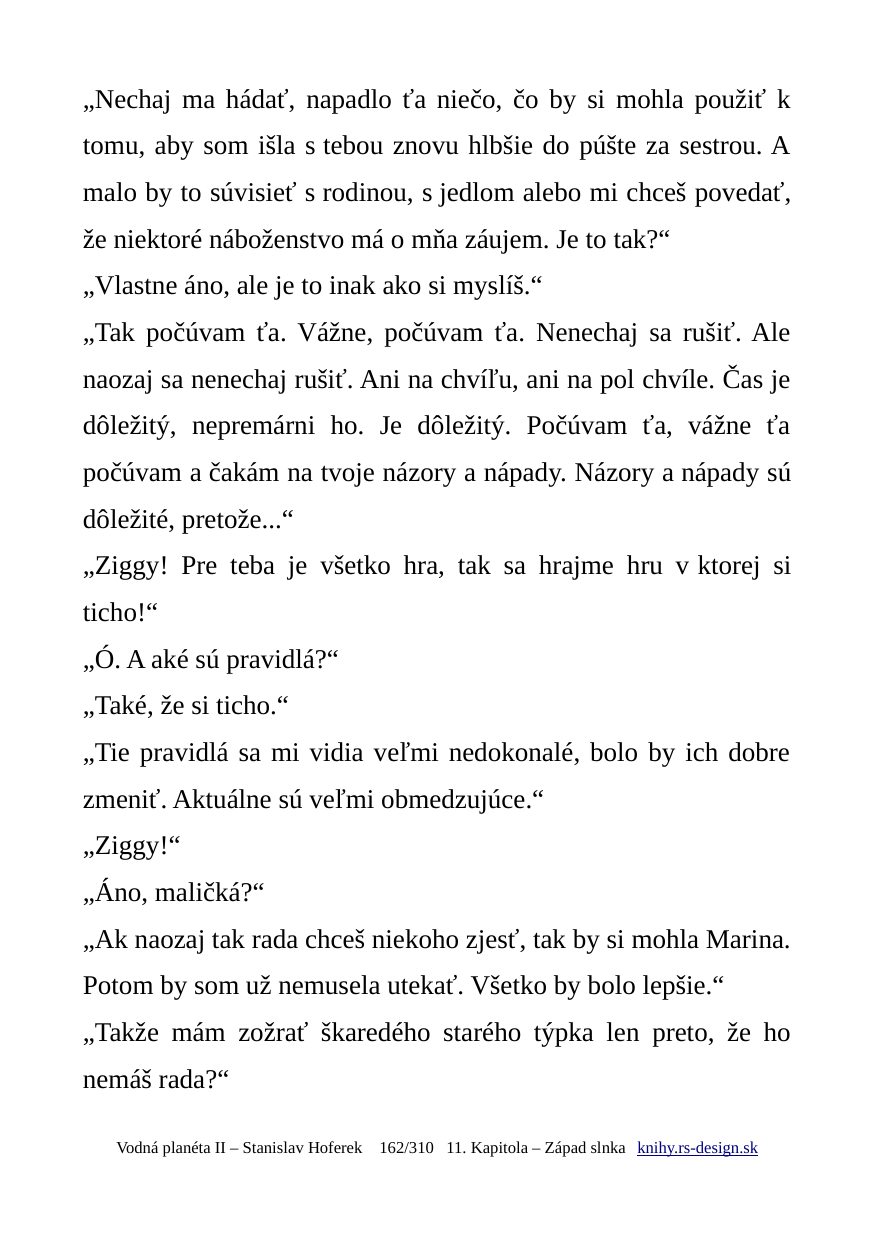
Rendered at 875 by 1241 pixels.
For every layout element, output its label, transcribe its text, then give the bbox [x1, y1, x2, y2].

text „Nechaj ma hádať, napadlo ťa niečo, čo by si mohla použiť k tomu, aby som išla s tebou znovu hlbšie do púšte za sestrou. A malo by to súvisieť s rodinou, s jedlom alebo mi chceš povedať, že niektoré náboženstvo má o mňa záujem. Je to tak?“ [83, 83, 791, 254]
text „Ziggy! Pre teba je všetko hra, tak sa hrajme hru v ktorej si ticho!“ [83, 549, 791, 627]
text „Také, že si ticho.“ [83, 689, 791, 721]
text „Vlastne áno, ale je to inak ako si myslíš.“ [83, 269, 791, 301]
text „Áno, maličká?“ [83, 876, 791, 907]
text „Takže mám zožrať škaredého starého týpka len preto, že ho nemáš rada?“ [83, 1016, 791, 1094]
text „Ó. A aké sú pravidlá?“ [83, 643, 791, 674]
text „Tie pravidlá sa mi vidia veľmi nedokonalé, bolo by ich dobre zmeniť. Aktuálne sú veľmi obmedzujúce.“ [83, 736, 791, 814]
text „Ak naozaj tak rada chceš niekoho zjesť, tak by si mohla Marina. Potom by som už nemusela utekať. Všetko by bolo lepšie.“ [83, 923, 791, 1001]
text „Ziggy!“ [83, 829, 791, 861]
text „Tak počúvam ťa. Vážne, počúvam ťa. Nenechaj sa rušiť. Ale naozaj sa nenechaj rušiť. Ani na chvíľu, ani na pol chvíle. Čas je dôležitý, nepremárni ho. Je dôležitý. Počúvam ťa, vážne ťa počúvam a čakám na tvoje názory a nápady. Názory a nápady sú dôležité, pretože...“ [83, 316, 791, 534]
